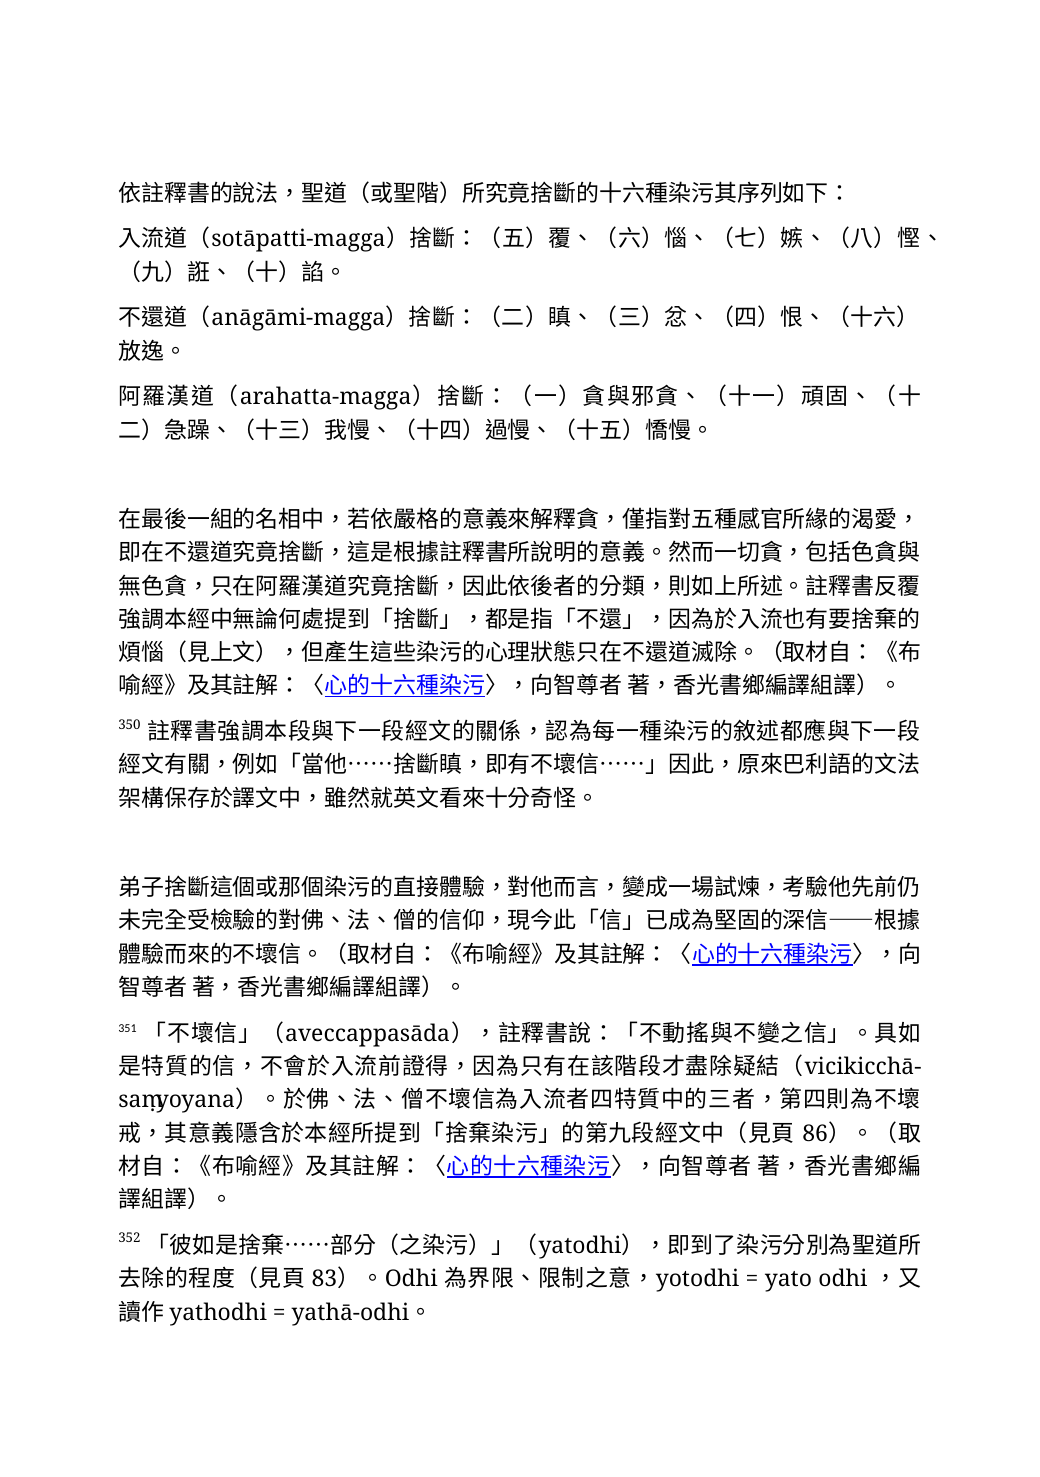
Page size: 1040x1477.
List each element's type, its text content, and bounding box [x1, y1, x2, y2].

text 「彼如是捨棄……部分（之染污）」（yatodhi），即到了染污分別為聖道所去除的程度（見頁 83）。Odhi 為界限、限制之意，yotodhi = yato odhi ，又讀作 yathodhi = yathā-odhi。 [118, 1227, 921, 1327]
text 不還道（anāgāmi-magga）捨斷：（二）瞋、（三）忿、（四）恨、（十六）放逸。 [118, 299, 921, 366]
text 入流道（sotāpatti-magga）捨斷：（五）覆、（六）惱、（七）嫉、（八）慳、（九）誑、（十）諂。 [118, 220, 921, 287]
text 阿羅漢道（arahatta-magga）捨斷：（一）貪與邪貪、（十一）頑固、（十二）急躁、（十三）我慢、（十四）過慢、（十五）憍慢。 [118, 378, 921, 445]
text 註釋書強調本段與下一段經文的關係，認為每一種染污的敘述都應與下一段經文有關，例如「當他……捨斷瞋，即有不壞信……」因此，原來巴利語的文法架構保存於譯文中，雖然就英文看來十分奇怪。 [118, 713, 921, 813]
text 弟子捨斷這個或那個染污的直接體驗，對他而言，變成一場試煉，考驗他先前仍未完全受檢驗的對佛、法、僧的信仰，現今此「信」已成為堅固的深信——根據體驗而來的不壞信。（取材自：《布喻經》及其註解：〈心的十六種染污〉，向智尊者 著，香光書鄉編譯組譯）。 [118, 869, 921, 1002]
text 依註釋書的說法，聖道（或聖階）所究竟捨斷的十六種染污其序列如下： [118, 174, 921, 208]
text 在最後一組的名相中，若依嚴格的意義來解釋貪，僅指對五種感官所緣的渴愛，即在不還道究竟捨斷，這是根據註釋書所說明的意義。然而一切貪，包括色貪與無色貪，只在阿羅漢道究竟捨斷，因此依後者的分類，則如上所述。註釋書反覆強調本經中無論何處提到「捨斷」，都是指「不還」，因為於入流也有要捨棄的煩惱（見上文），但產生這些染污的心理狀態只在不還道滅除。（取材自：《布喻經》及其註解：〈心的十六種染污〉，向智尊者 著，香光書鄉編譯組譯）。 [118, 501, 921, 700]
text 「不壞信」（aveccappasāda），註釋書說：「不動搖與不變之信」。具如是特質的信，不會於入流前證得，因為只有在該階段才盡除疑結（vicikicchā-saṃyoyana）。於佛、法、僧不壞信為入流者四特質中的三者，第四則為不壞戒，其意義隱含於本經所提到「捨棄染污」的第九段經文中（見頁 86）。（取材自：《布喻經》及其註解：〈心的十六種染污〉，向智尊者 著，香光書鄉編譯組譯）。 [118, 1014, 921, 1214]
